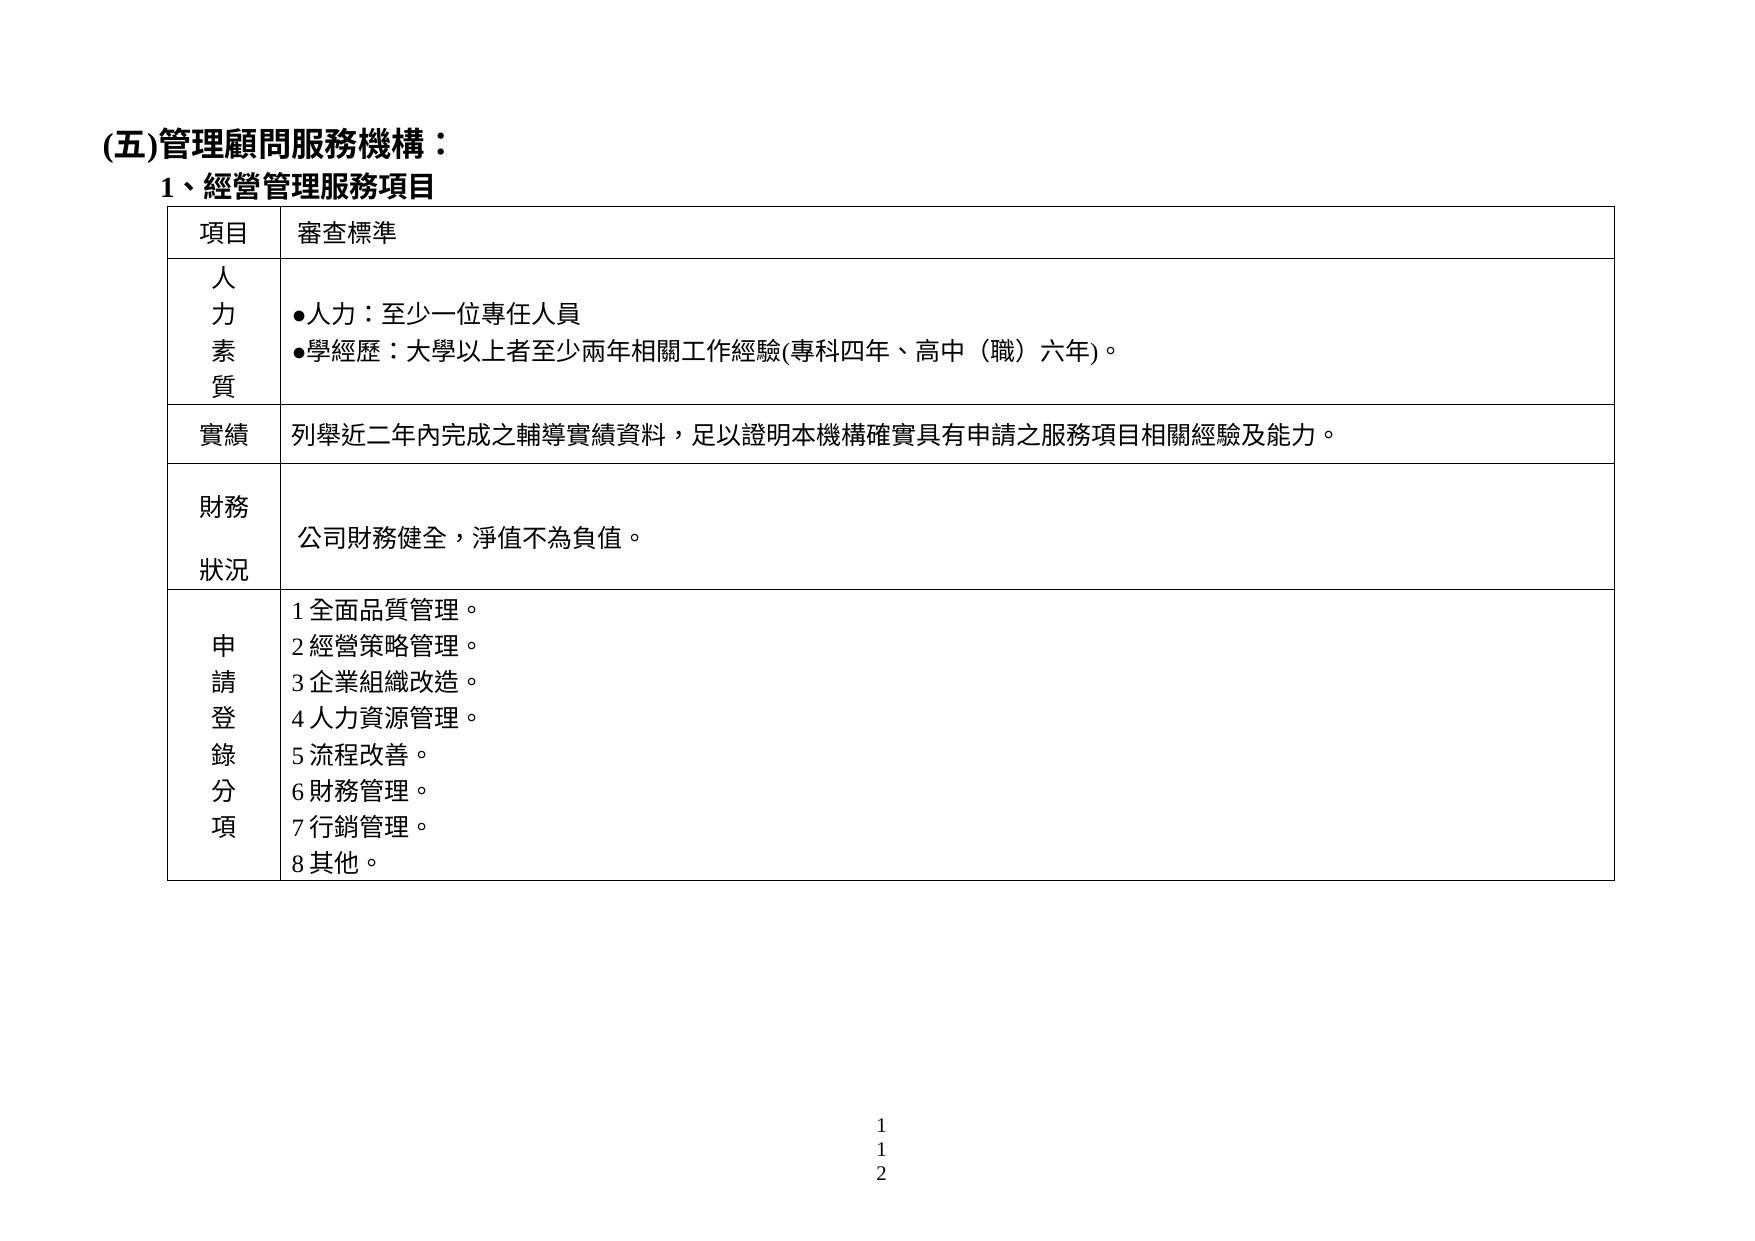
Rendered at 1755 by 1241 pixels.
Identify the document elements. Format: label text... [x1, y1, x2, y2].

table_cell 財務 狀況 [168, 464, 280, 589]
table_header 審查標準 [281, 207, 1614, 257]
table_cell 列舉近二年內完成之輔導實績資料，足以證明本機構確實具有申請之服務項目相關經驗及能力。 [281, 405, 1614, 463]
table_cell 申 請 登 錄 分 項 [168, 590, 280, 880]
table_cell 1全面品質管理。 2經營策略管理。 3企業組織改造。 4人力資源管理。 5流程改善。 6財務管理。 7行銷管理。 8其他。 [281, 590, 1614, 880]
table_cell ●人力：至少一位專任人員 ●學經歷：大學以上者至少兩年相關工作經驗(專科四年、高中（職）六年)。 [281, 259, 1614, 403]
table_cell 實績 [168, 405, 280, 463]
table_cell 公司財務健全，淨值不為負值。 [281, 464, 1614, 589]
text 1、經營管理服務項目 [94, 163, 1660, 206]
table_cell 人 力 素 質 [168, 259, 280, 403]
text (五)管理顧問服務機構： [94, 101, 1660, 163]
table_header 項目 [168, 207, 280, 257]
